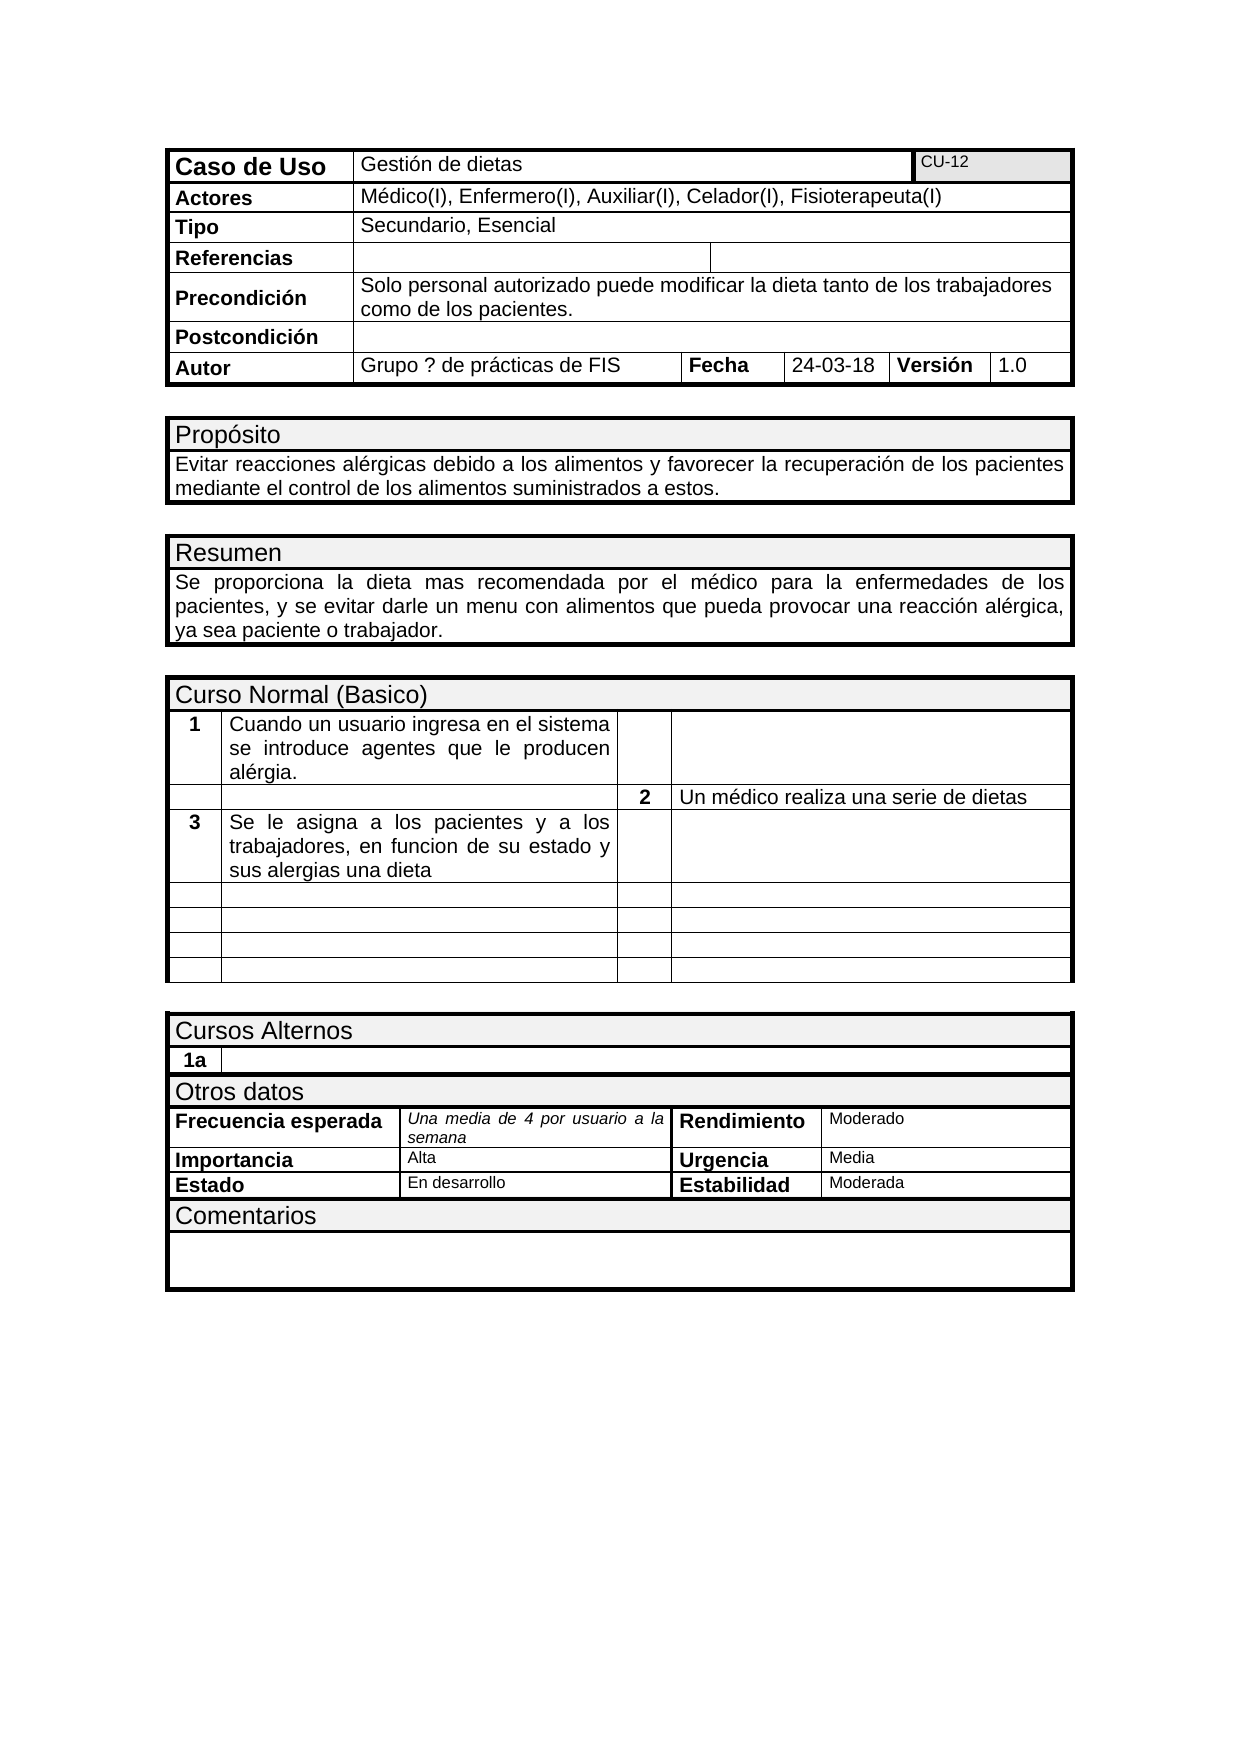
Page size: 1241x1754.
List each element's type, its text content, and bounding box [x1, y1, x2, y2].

table_header Gestión de dietas [354, 152, 911, 181]
table_cell Precondición [170, 273, 353, 321]
table_cell Un médico realiza una serie de dietas [672, 785, 1070, 809]
table_cell [354, 322, 1070, 352]
table_cell Moderado [822, 1109, 1070, 1147]
table_cell [170, 933, 221, 957]
table_cell [170, 1233, 1070, 1287]
table_cell 24-03-18 [785, 353, 889, 382]
table_cell [222, 785, 617, 809]
table_cell Una media de 4 por usuario a la semana [401, 1109, 670, 1147]
table_cell 2 [618, 785, 671, 809]
table_cell Se proporciona la dieta mas recomendada por el médico para la enfermedades de los pacientes, y se evitar darle un menu con alimentos que pueda provocar una reacción alérgica, ya sea paciente o trabajador. [170, 570, 1070, 642]
table_cell Estado [170, 1173, 399, 1196]
table_cell [672, 958, 1070, 982]
table_header Curso Normal (Basico) [170, 680, 1070, 709]
table_cell [170, 908, 221, 932]
table_cell [618, 712, 671, 784]
table_cell [170, 958, 221, 982]
table_cell [170, 785, 221, 809]
table_cell [618, 908, 671, 932]
table_cell Cuando un usuario ingresa en el sistema se introduce agentes que le producen alérgia. [222, 712, 617, 784]
table_cell 1.0 [991, 353, 1070, 382]
table_cell Alta [401, 1148, 670, 1171]
table_cell 1a [170, 1048, 221, 1072]
table_cell Urgencia [673, 1148, 821, 1171]
table_header Caso de Uso [170, 152, 353, 181]
table_cell [672, 712, 1070, 784]
table_cell [672, 810, 1070, 882]
table_cell [222, 883, 617, 907]
table_cell En desarrollo [401, 1173, 670, 1196]
table_cell Estabilidad [673, 1173, 821, 1196]
table_cell [618, 883, 671, 907]
table_cell [222, 933, 617, 957]
table_cell [618, 933, 671, 957]
table_header Propósito [170, 420, 1070, 449]
table_header CU-12 [916, 152, 1070, 181]
table_cell [618, 810, 671, 882]
table_cell Moderada [822, 1173, 1070, 1196]
table_cell Actores [170, 184, 353, 211]
table_cell [222, 908, 617, 932]
table_cell Evitar reacciones alérgicas debido a los alimentos y favorecer la recuperación de los pacientes mediante el control de los alimentos suministrados a estos. [170, 452, 1070, 500]
table_cell Media [822, 1148, 1070, 1171]
table_cell [170, 883, 221, 907]
table_cell [354, 243, 710, 272]
table_cell 3 [170, 810, 221, 882]
table_cell [672, 883, 1070, 907]
table_cell Solo personal autorizado puede modificar la dieta tanto de los trabajadores como de los pacientes. [354, 273, 1070, 321]
table_cell [618, 958, 671, 982]
table_cell Autor [170, 353, 353, 382]
table_header Resumen [170, 538, 1070, 567]
table_cell Fecha [682, 353, 784, 382]
table_cell 1 [170, 712, 221, 784]
table_cell Otros datos [170, 1077, 1070, 1105]
table_cell Importancia [170, 1148, 399, 1171]
table_cell [672, 933, 1070, 957]
table_cell [222, 958, 617, 982]
table_cell Versión [890, 353, 990, 382]
table_cell Referencias [170, 243, 353, 272]
table_cell Comentarios [170, 1201, 1070, 1230]
table_cell Grupo ? de prácticas de FIS [354, 353, 681, 382]
table_cell Tipo [170, 213, 353, 242]
table_cell Postcondición [170, 322, 353, 352]
table_cell Médico(I), Enfermero(I), Auxiliar(I), Celador(I), Fisioterapeuta(I) [354, 184, 1070, 211]
table_cell [711, 243, 1070, 272]
table_cell Secundario, Esencial [354, 213, 1070, 242]
table_cell [672, 908, 1070, 932]
table_cell Frecuencia esperada [170, 1109, 399, 1147]
table_cell [222, 1048, 1070, 1072]
table_cell Rendimiento [673, 1109, 821, 1147]
table_header Cursos Alternos [170, 1016, 1070, 1045]
table_cell Se le asigna a los pacientes y a los trabajadores, en funcion de su estado y sus alergias una dieta [222, 810, 617, 882]
